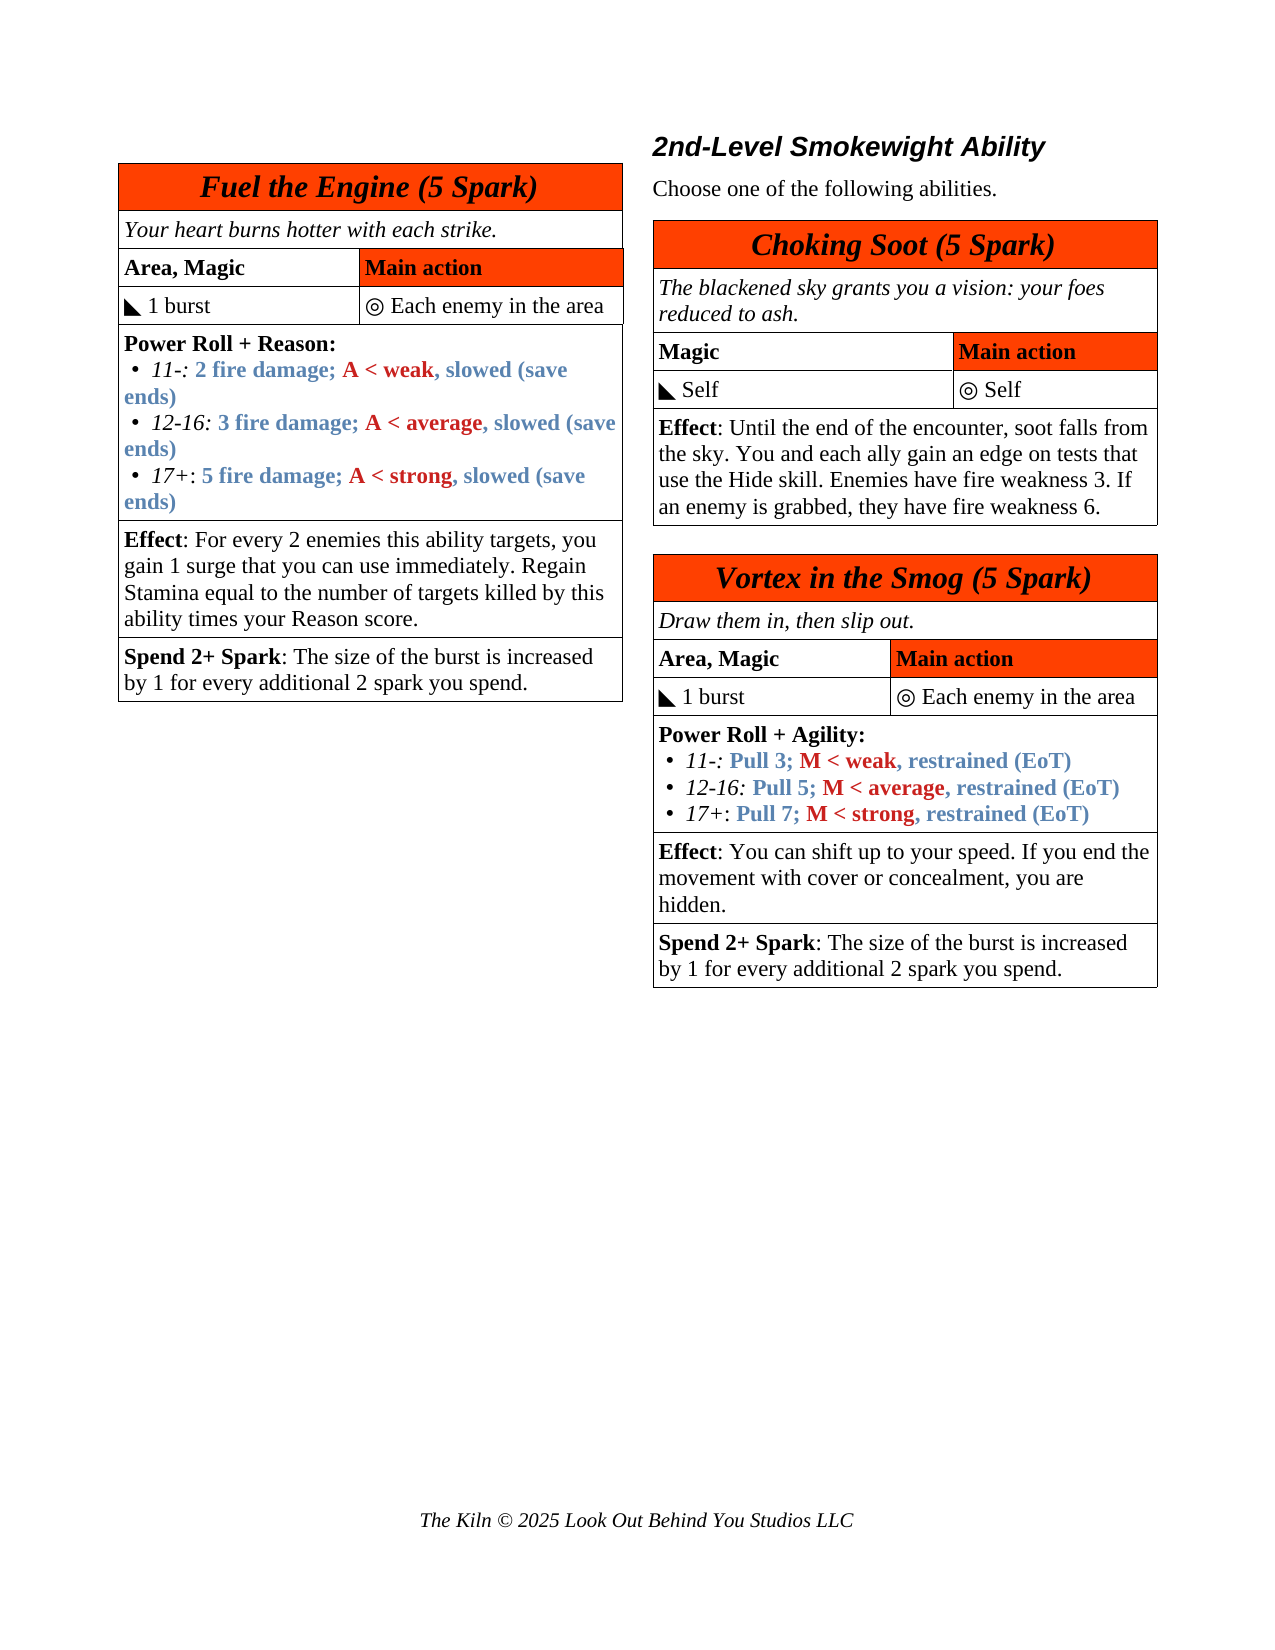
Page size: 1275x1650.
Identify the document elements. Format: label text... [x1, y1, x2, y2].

table_header Fuel the Engine (5 Spark) [119, 164, 622, 210]
table_header Area, Magic [654, 640, 890, 677]
table_cell ◎ Each enemy in the area [360, 287, 623, 324]
table_cell Effect: For every 2 enemies this ability targets, you gain 1 surge that you can use immediately. Regain Stamina equal to the number of targets killed by this ability times your Reason score. [119, 521, 622, 637]
table_header Effect: Until the end of the encounter, soot falls from the sky. You and each ally gain an edge on tests that use the Hide skill. Enemies have fire weakness 3. If an enemy is grabbed, they have fire weakness 6. [654, 409, 1157, 525]
table_header Magic [654, 333, 952, 370]
table_header Vortex in the Smog (5 Spark) [654, 555, 1157, 601]
table_cell ◣ Self [654, 371, 952, 408]
table_cell ◎ Each enemy in the area [891, 678, 1157, 715]
text Choose one of the following abilities. [652, 175, 1157, 202]
table_header Power Roll + Reason: 11-: 2 fire damage; A < weak, slowed (save ends) 12-16: 3 fire damage; A < average, slowed (save ends) 17+: 5 fire damage; A < strong, slowed (save ends) [119, 325, 622, 520]
table_cell Your heart burns hotter with each strike. [119, 211, 622, 248]
table_header Main action [891, 640, 1157, 677]
table_cell Spend 2+ Spark: The size of the burst is increased by 1 for every additional 2 spark you spend. [119, 638, 622, 701]
table_cell ◣ 1 burst [119, 287, 359, 324]
table_cell ◎ Self [954, 371, 1157, 408]
table_cell Spend 2+ Spark: The size of the burst is increased by 1 for every additional 2 spark you spend. [654, 924, 1157, 987]
table_header Power Roll + Agility: 11-: Pull 3; M < weak, restrained (EoT) 12-16: Pull 5; M < average, restrained (EoT) 17+: Pull 7; M < strong, restrained (EoT) [654, 716, 1157, 832]
table_header Area, Magic [119, 249, 359, 286]
table_cell Effect: You can shift up to your speed. If you end the movement with cover or concealment, you are hidden. [654, 833, 1157, 923]
table_cell The blackened sky grants you a vision: your foes reduced to ash. [654, 269, 1157, 332]
table_header Main action [954, 333, 1157, 370]
table_cell Draw them in, then slip out. [654, 602, 1157, 639]
table_header Choking Soot (5 Spark) [654, 221, 1157, 268]
table_header Main action [360, 249, 623, 286]
subtitle 2nd-Level Smokewight Ability [652, 131, 1157, 163]
table_cell ◣ 1 burst [654, 678, 890, 715]
